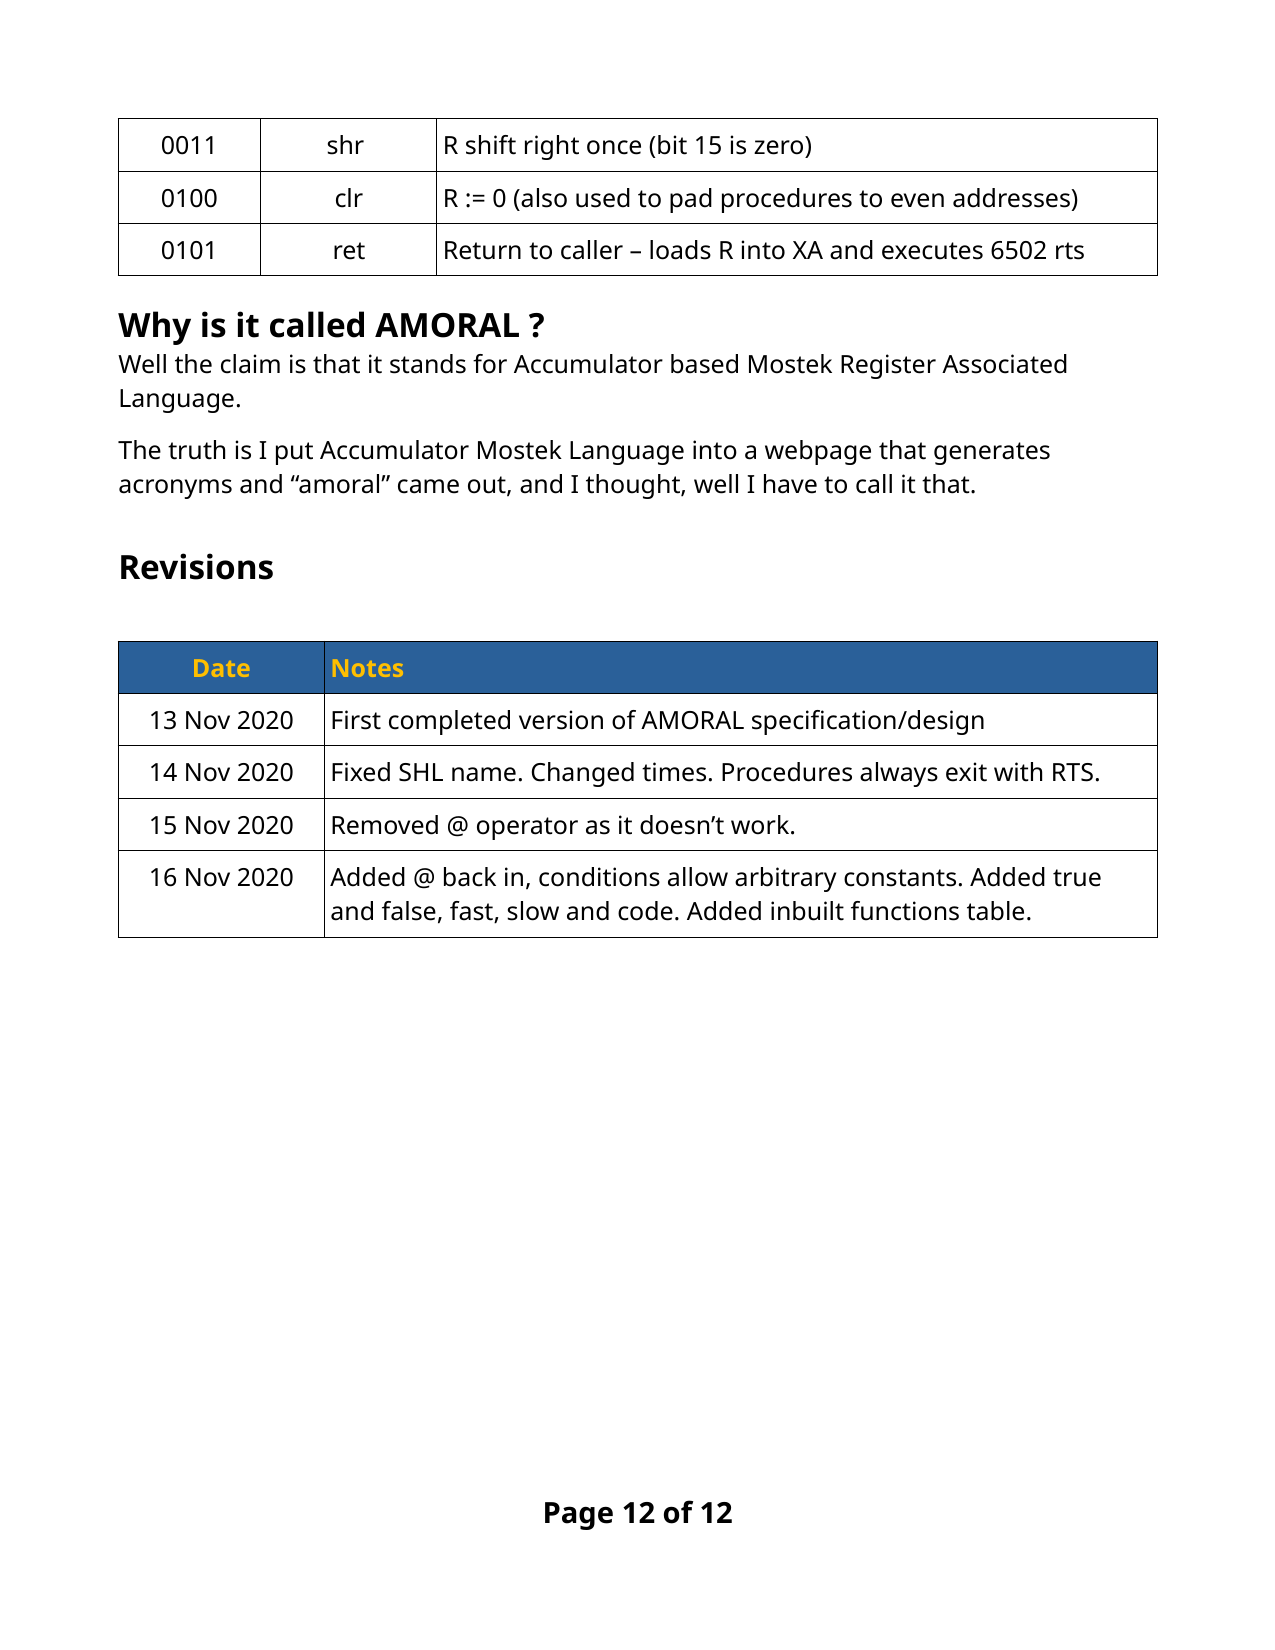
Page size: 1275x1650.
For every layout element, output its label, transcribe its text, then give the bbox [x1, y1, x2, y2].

table_cell ret [261, 224, 436, 275]
table_cell 0100 [119, 172, 260, 223]
table_cell 14 Nov 2020 [119, 746, 324, 798]
table_cell 15 Nov 2020 [119, 799, 324, 850]
subtitle Revisions [118, 543, 1157, 589]
subtitle Why is it called AMORAL ? [118, 301, 1157, 347]
table_cell 0011 [119, 119, 260, 171]
table_header Notes [325, 642, 1157, 693]
table_cell 13 Nov 2020 [119, 694, 324, 745]
table_cell Added @ back in, conditions allow arbitrary constants. Added true and false, fast, slow and code. Added inbuilt functions table. [325, 851, 1157, 937]
table_cell R := 0 (also used to pad procedures to even addresses) [437, 172, 1157, 223]
text Well the claim is that it stands for Accumulator based Mostek Register Associated Language. [118, 347, 1157, 415]
table_cell 0101 [119, 224, 260, 275]
table_header Date [119, 642, 324, 693]
table_cell 16 Nov 2020 [119, 851, 324, 937]
table_cell Fixed SHL name. Changed times. Procedures always exit with RTS. [325, 746, 1157, 798]
table_cell Removed @ operator as it doesn’t work. [325, 799, 1157, 850]
table_cell R shift right once (bit 15 is zero) [437, 119, 1157, 171]
text The truth is I put Accumulator Mostek Language into a webpage that generates acronyms and “amoral” came out, and I thought, well I have to call it that. [118, 433, 1157, 501]
table_cell shr [261, 119, 436, 171]
table_cell clr [261, 172, 436, 223]
table_cell Return to caller – loads R into XA and executes 6502 rts [437, 224, 1157, 275]
table_cell First completed version of AMORAL specification/design [325, 694, 1157, 745]
